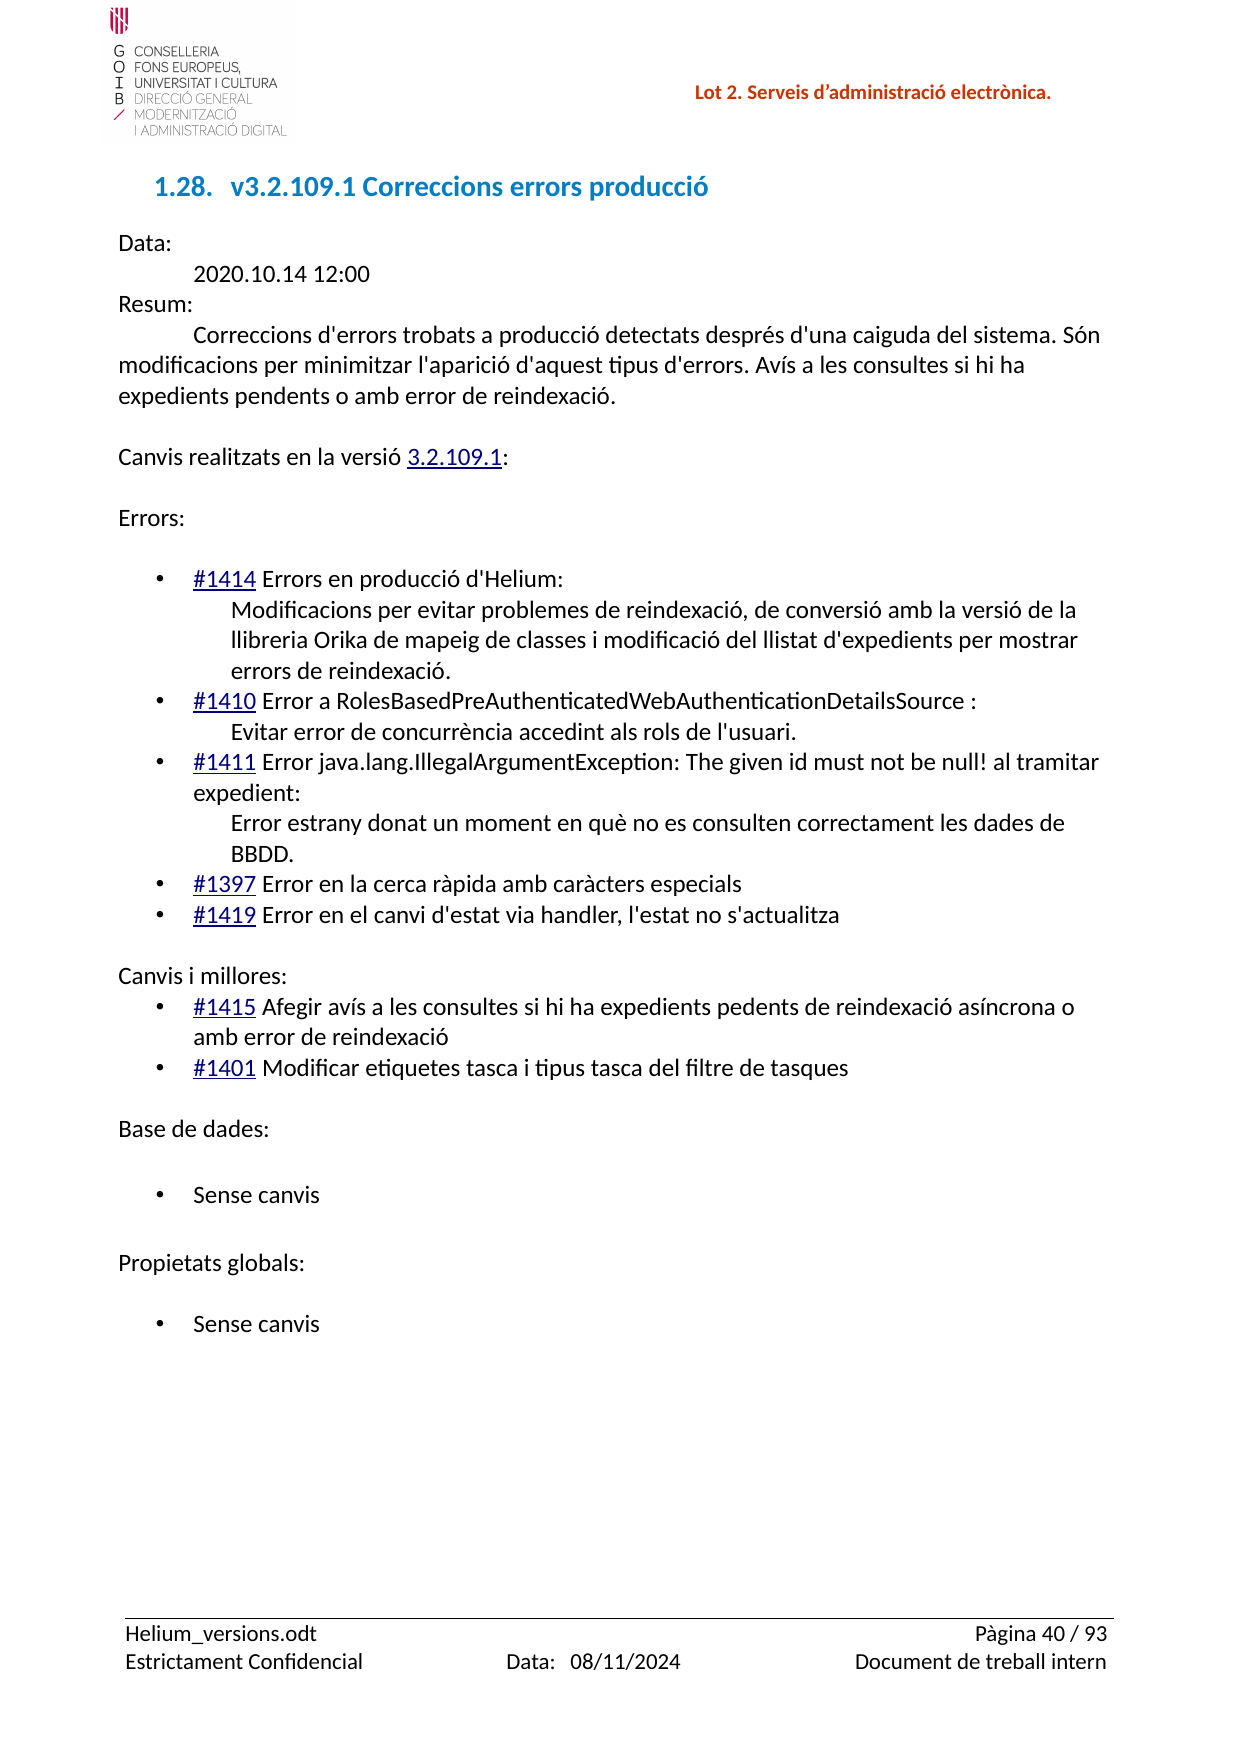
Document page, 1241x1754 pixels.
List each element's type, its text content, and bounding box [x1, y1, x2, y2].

list #1410 Error a RolesBasedPreAuthenticatedWebAuthenticationDetailsSource : [156, 685, 1122, 716]
list Error estrany donat un moment en què no es consulten correctament les dades de BBDD. [193, 807, 1122, 868]
list #1415 Afegir avís a les consultes si hi ha expedients pedents de reindexació asíncrona o amb error de reindexació [156, 991, 1122, 1052]
list #1401 Modificar etiquetes tasca i tipus tasca del filtre de tasques [156, 1052, 1122, 1082]
text Resum: [118, 289, 1122, 319]
text Data: [118, 228, 1122, 258]
subtitle v3.2.109.1 Correccions errors producció [153, 168, 1122, 204]
list Sense canvis [156, 1308, 1122, 1338]
text Propietats globals: [118, 1247, 1122, 1277]
list Evitar error de concurrència accedint als rols de l'usuari. [193, 716, 1122, 746]
list Modificacions per evitar problemes de reindexació, de conversió amb la versió de la llibreria Orika de mapeig de classes i modificació del llistat d'expedients per mostrar errors de reindexació. [193, 594, 1122, 685]
list #1411 Error java.lang.IllegalArgumentException: The given id must not be null! al tramitar expedient: [156, 746, 1122, 807]
text Correccions d'errors trobats a producció detectats després d'una caiguda del sistema. Són modificacions per minimitzar l'aparició d'aquest tipus d'errors. Avís a les consultes si hi ha expedients pendents o amb error de reindexació. [118, 319, 1122, 411]
list #1414 Errors en producció d'Helium: [156, 563, 1122, 594]
list #1419 Error en el canvi d'estat via handler, l'estat no s'actualitza [156, 899, 1122, 929]
picture [100, 0, 297, 144]
text Canvis i millores: [118, 960, 1122, 991]
text Errors: [118, 502, 1122, 533]
text Base de dades: [118, 1113, 1122, 1143]
text Canvis realitzats en la versió 3.2.109.1: [118, 441, 1122, 472]
list Sense canvis [156, 1180, 1122, 1210]
text 2020.10.14 12:00 [118, 258, 1122, 289]
list #1397 Error en la cerca ràpida amb caràcters especials [156, 868, 1122, 899]
